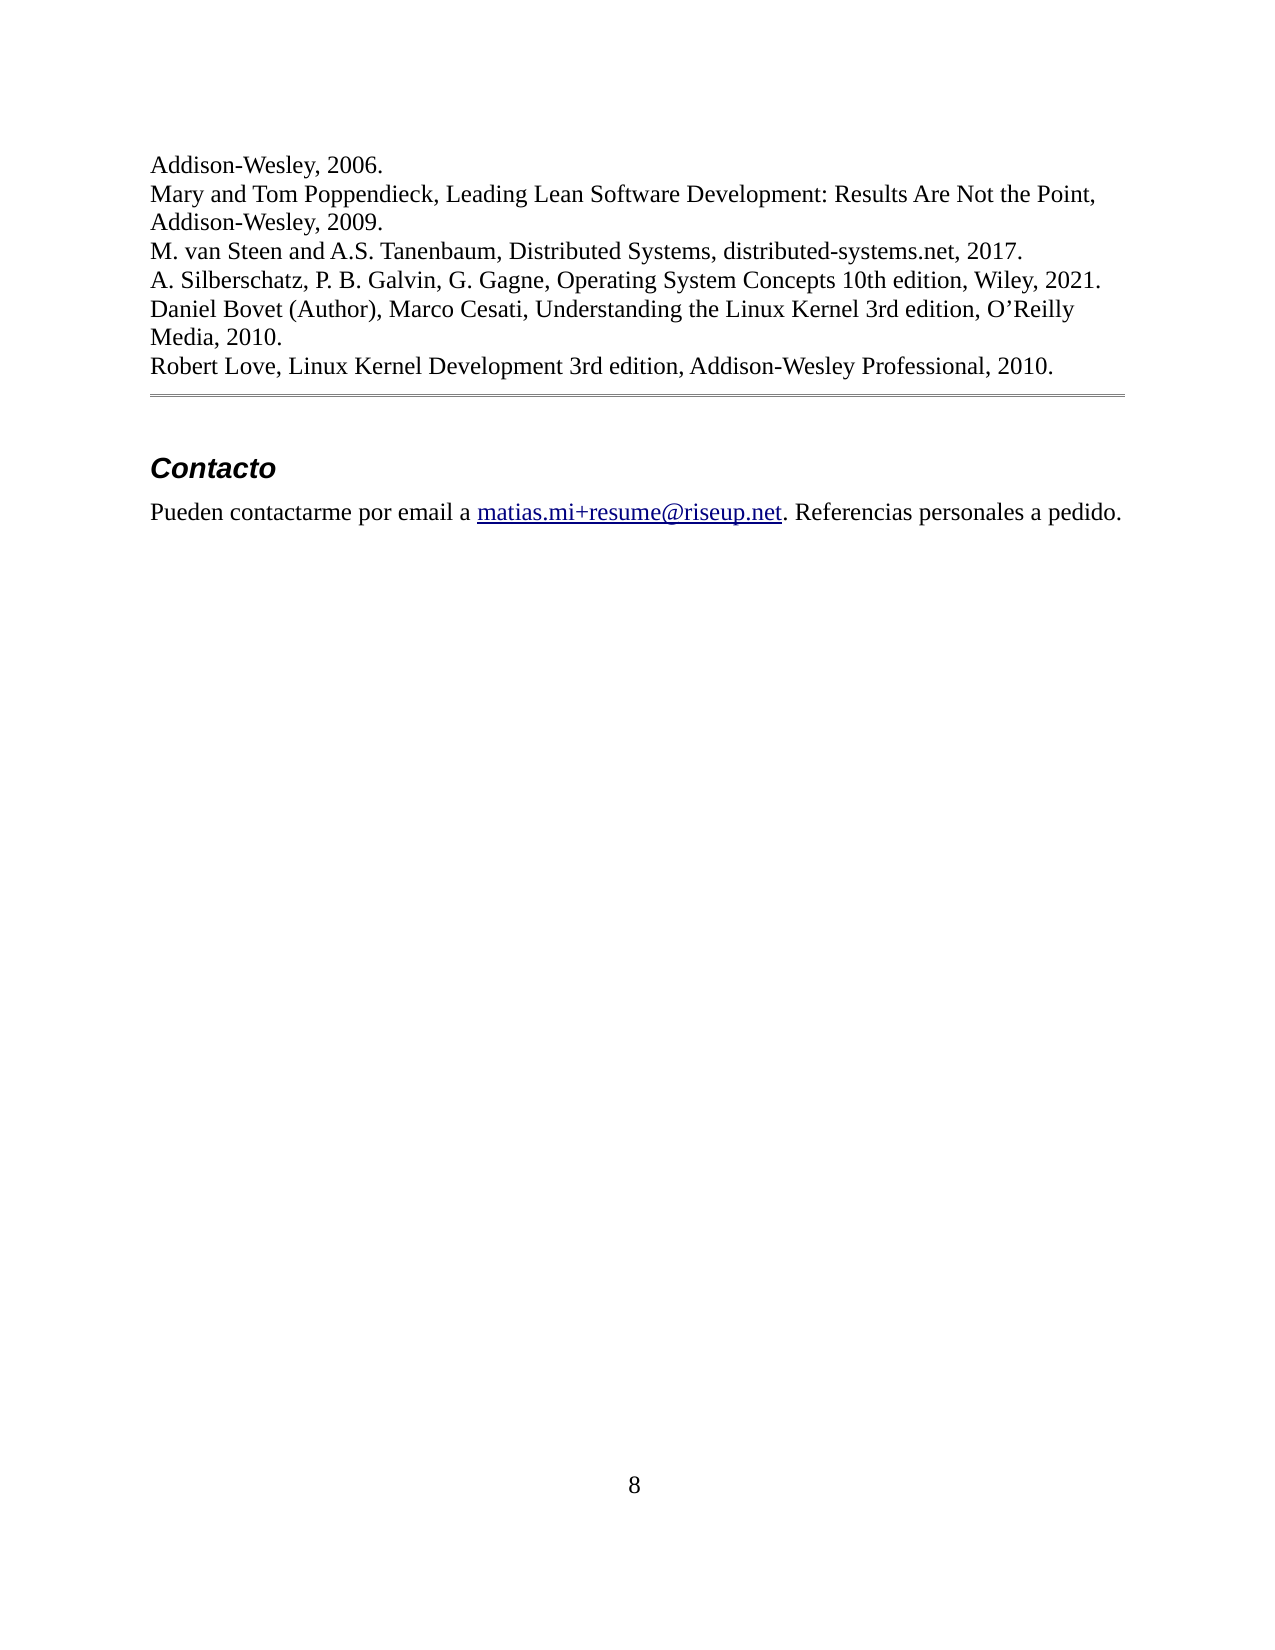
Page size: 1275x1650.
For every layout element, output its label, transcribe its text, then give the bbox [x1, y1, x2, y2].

text Daniel Bovet (Author), Marco Cesati, Understanding the Linux Kernel 3rd edition, O’Reilly Media, 2010. [150, 294, 1125, 351]
subtitle Contacto [150, 451, 1125, 485]
text Robert Love, Linux Kernel Development 3rd edition, Addison-Wesley Professional, 2010. [150, 351, 1125, 380]
text M. van Steen and A.S. Tanenbaum, Distributed Systems, distributed-systems.net, 2017. [150, 236, 1125, 265]
text Pueden contactarme por email a matias.mi+resume@riseup.net. Referencias personales a pedido. [150, 497, 1125, 526]
text Addison-Wesley, 2006. [150, 150, 1125, 179]
text A. Silberschatz, P. B. Galvin, G. Gagne, Operating System Concepts 10th edition, Wiley, 2021. [150, 265, 1125, 294]
text Mary and Tom Poppendieck, Leading Lean Software Development: Results Are Not the Point, Addison-Wesley, 2009. [150, 179, 1125, 236]
